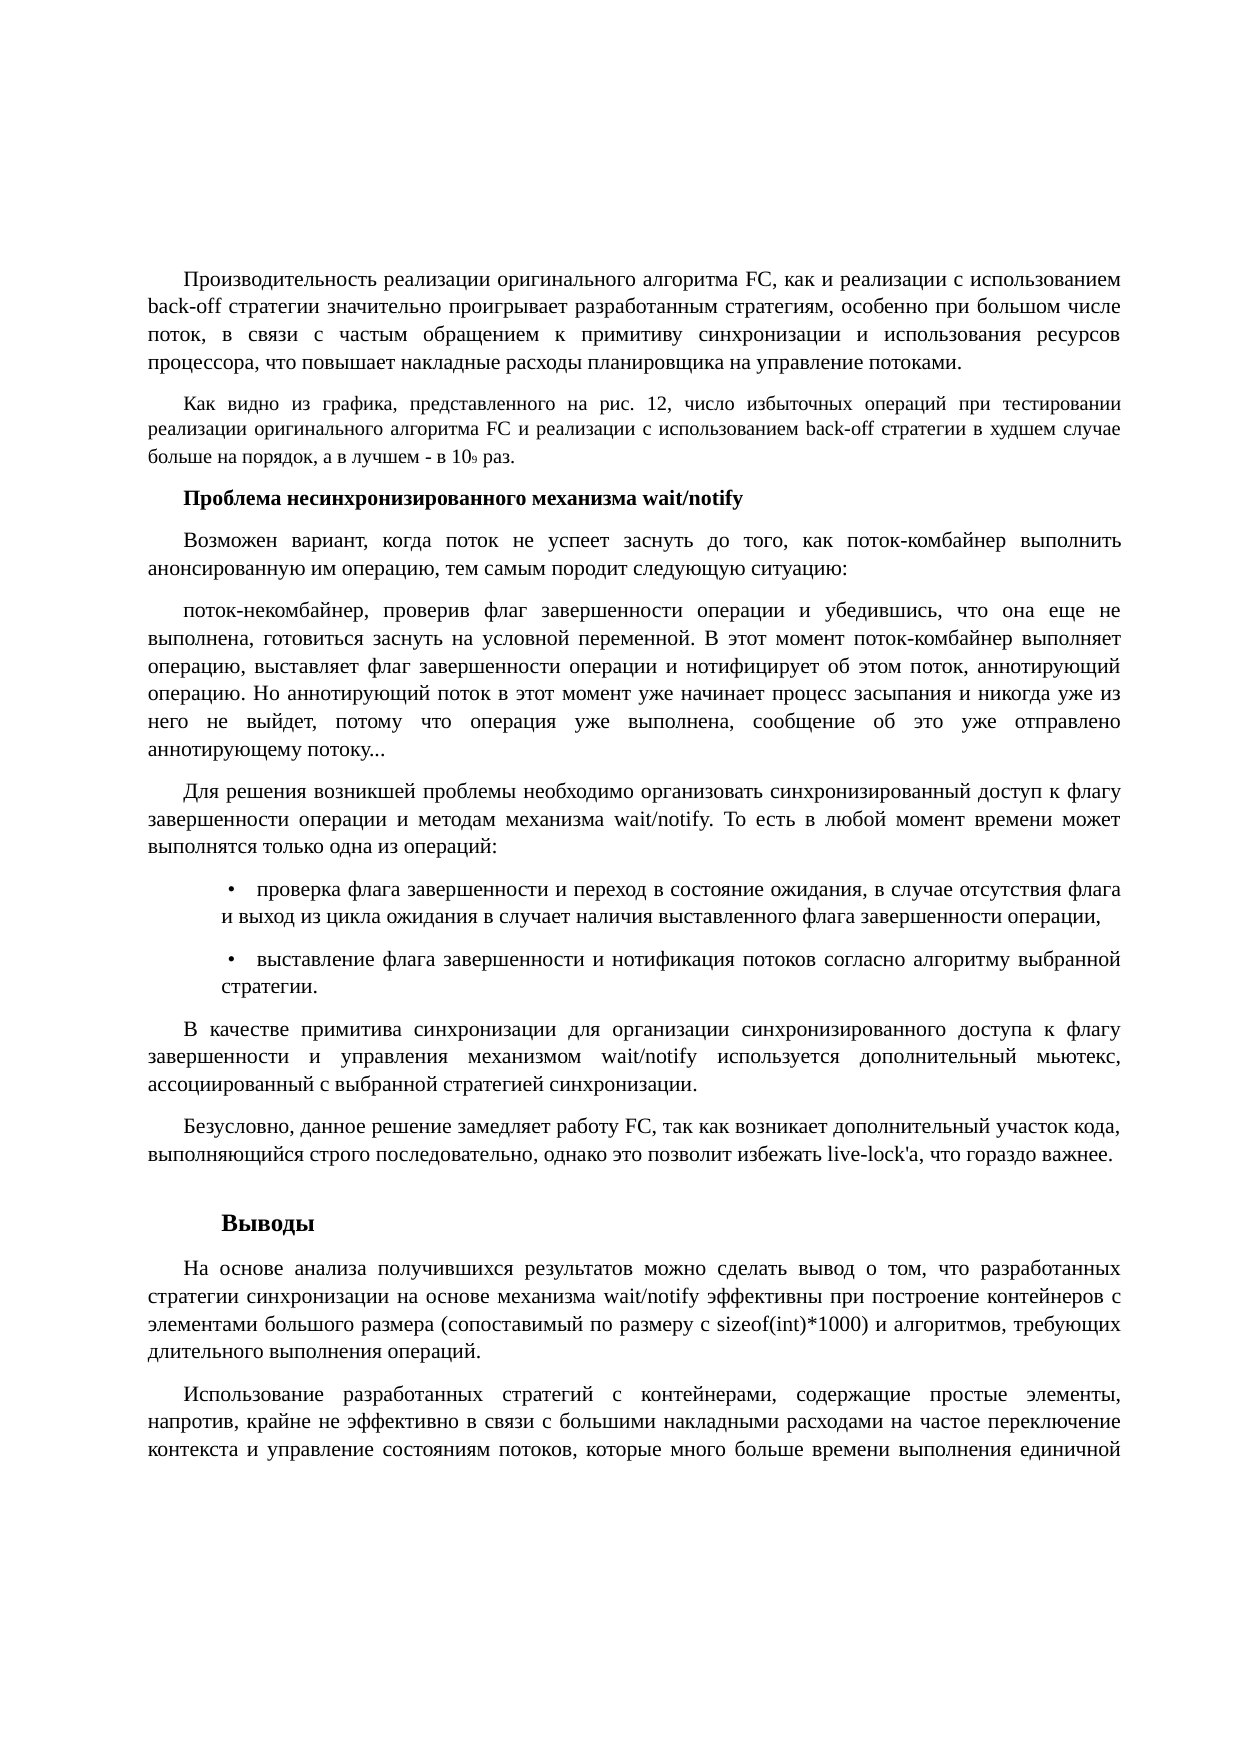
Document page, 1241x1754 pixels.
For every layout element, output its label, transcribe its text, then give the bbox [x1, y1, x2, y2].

text Возможен вариант, когда поток не успеет заснуть до того, как поток-комбайнер выполнить анонсированную им операцию, тем самым породит следующую ситуацию: [148, 527, 1122, 580]
subtitle Выводы [192, 1208, 1122, 1237]
text На основе анализа получившихся результатов можно сделать вывод о том, что разработанных стратегии синхронизации на основе механизма wait/notify эффективны при построение контейнеров с элементами большого размера (сопоставимый по размеру с sizeof(int)*1000) и алгоритмов, требующих длительного выполнения операций. [148, 1255, 1122, 1364]
text Как видно из графика, представленного на рис. 12, число избыточных операций при тестировании реализации оригинального алгоритма FC и реализации с использованием back-off стратегии в худшем случае больше на порядок, а в лучшем - в 109 раз. [148, 391, 1122, 468]
list проверка флага завершенности и переход в состояние ожидания, в случае отсутствия флага и выход из цикла ожидания в случает наличия выставленного флага завершенности операции, [192, 876, 1122, 929]
text Проблема несинхронизированного механизма wait/notify [148, 485, 1122, 510]
text Для решения возникшей проблемы необходимо организовать синхронизированный доступ к флагу завершенности операции и методам механизма wait/notify. То есть в любой момент времени может выполнятся только одна из операций: [148, 778, 1122, 859]
text поток-некомбайнер, проверив флаг завершенности операции и убедившись, что она еще не выполнена, готовиться заснуть на условной переменной. В этот момент поток-комбайнер выполняет операцию, выставляет флаг завершенности операции и нотифицирует об этом поток, аннотирующий операцию. Но аннотирующий поток в этот момент уже начинает процесс засыпания и никогда уже из него не выйдет, потому что операция уже выполнена, сообщение об это уже отправлено аннотирующему потоку... [148, 597, 1122, 761]
list выставление флага завершенности и нотификация потоков согласно алгоритму выбранной стратегии. [192, 946, 1122, 999]
text Использование разработанных стратегий с контейнерами, содержащие простые элементы, напротив, крайне не эффективно в связи с большими накладными расходами на частое переключение контекста и управление состояниям потоков, которые много больше времени выполнения единичной [148, 1381, 1122, 1461]
text Безусловно, данное решение замедляет работу FC, так как возникает дополнительный участок кода, выполняющийся строго последовательно, однако это позволит избежать live-lock'a, что гораздо важнее. [148, 1113, 1122, 1166]
text В качестве примитива синхронизации для организации синхронизированного доступа к флагу завершенности и управления механизмом wait/notify используется дополнительный мьютекс, ассоциированный с выбранной стратегией синхронизации. [148, 1016, 1122, 1096]
text Производительность реализации оригинального алгоритма FC, как и реализации с использованием back-off стратегии значительно проигрывает разработанным стратегиям, особенно при большом числе поток, в связи с частым обращением к примитиву синхронизации и использования ресурсов процессора, что повышает накладные расходы планировщика на управление потоками. [148, 266, 1122, 374]
